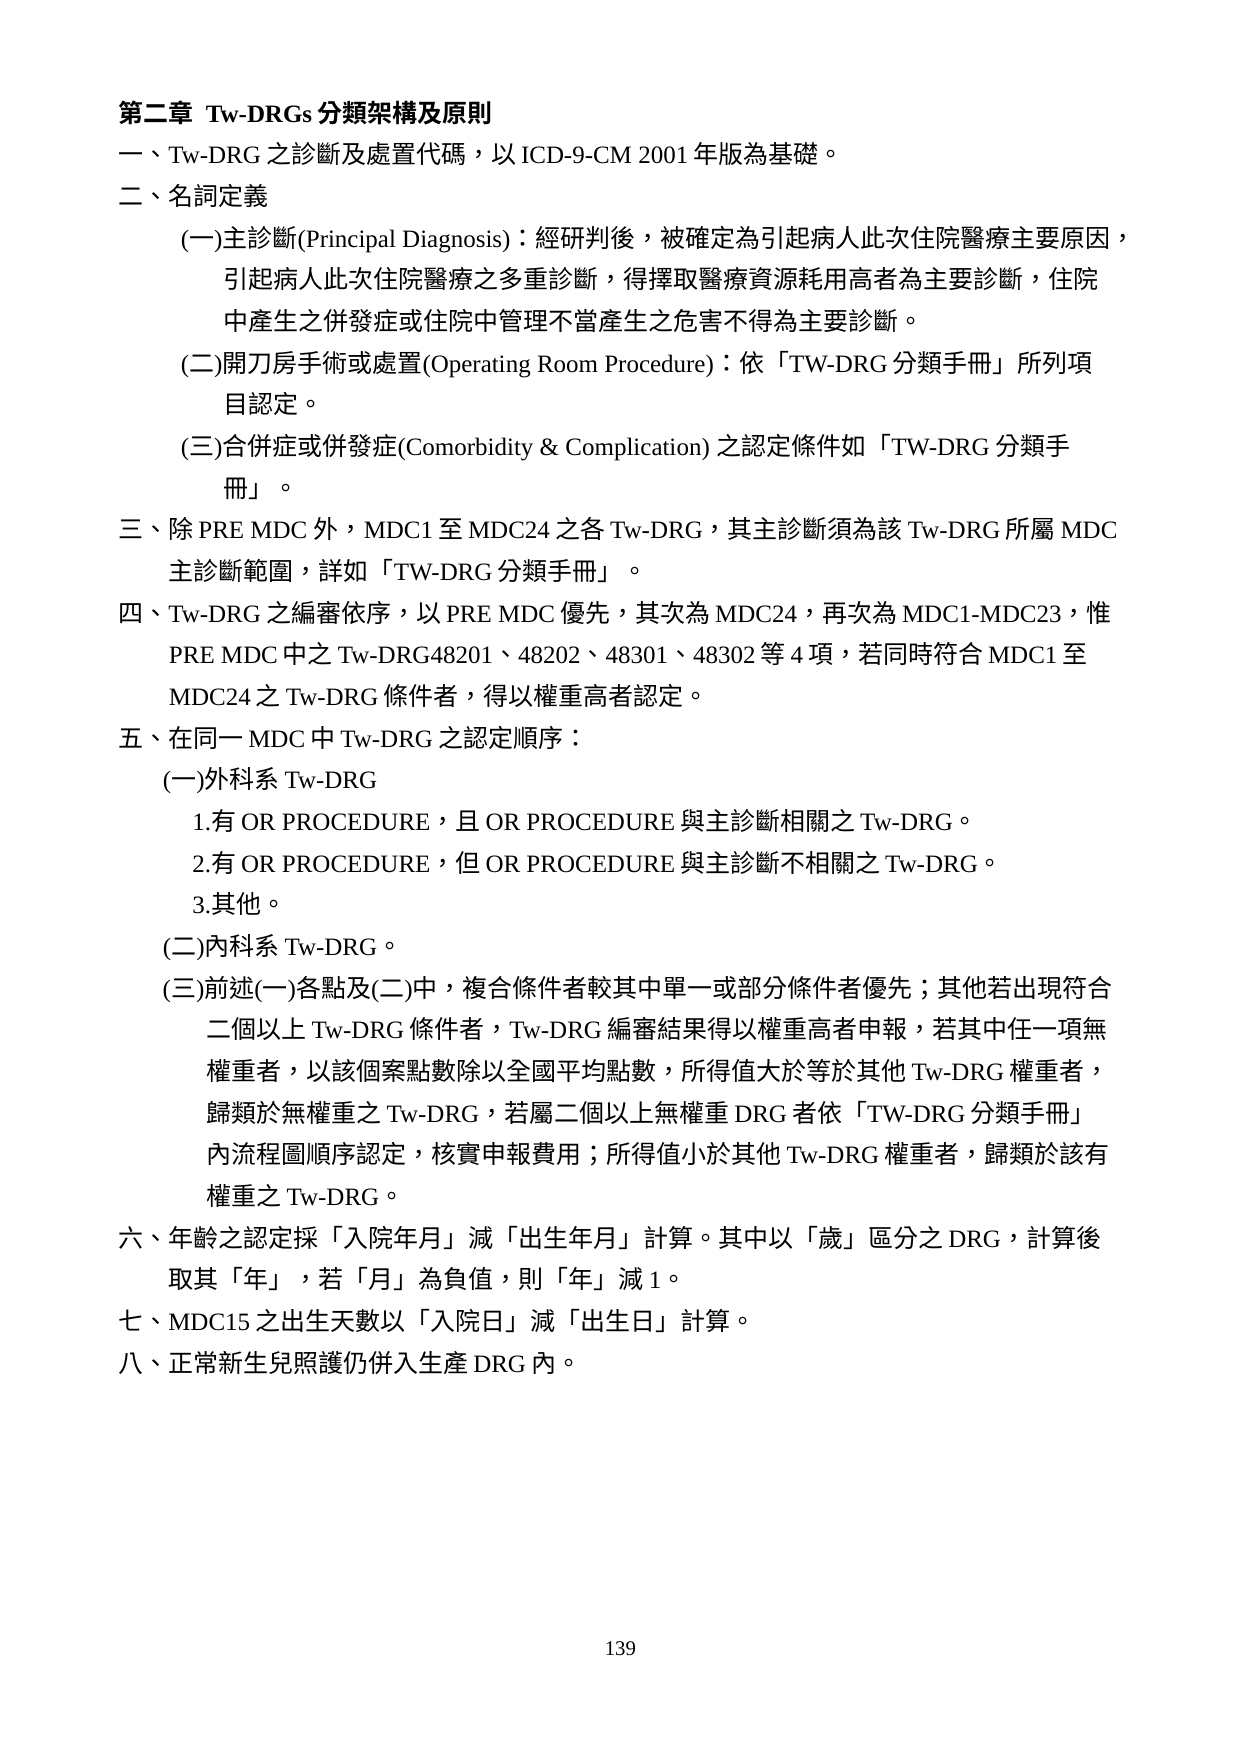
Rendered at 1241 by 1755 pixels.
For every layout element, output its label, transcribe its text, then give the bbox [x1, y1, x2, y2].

text 七、MDC15之出生天數以「入院日」減「出生日」計算。 [118, 1297, 1122, 1339]
text (三)前述(一)各點及(二)中，複合條件者較其中單一或部分條件者優先；其他若出現符合二個以上Tw-DRG條件者，Tw-DRG編審結果得以權重高者申報，若其中任一項無權重者，以該個案點數除以全國平均點數，所得值大於等於其他Tw-DRG權重者，歸類於無權重之Tw-DRG，若屬二個以上無權重DRG者依「TW-DRG分類手冊」內流程圖順序認定，核實申報費用；所得值小於其他Tw-DRG權重者，歸類於該有權重之Tw-DRG。 [162, 964, 1113, 1214]
text 三、除PRE MDC 外，MDC1至MDC24之各Tw-DRG，其主診斷須為該Tw-DRG所屬MDC主診斷範圍，詳如「TW-DRG分類手冊」。 [118, 505, 1122, 589]
text 2.有OR PROCEDURE，但OR PROCEDURE與主診斷不相關之Tw-DRG。 [192, 839, 1122, 880]
text 3.其他。 [192, 880, 1122, 922]
text (二)內科系Tw-DRG。 [163, 922, 1113, 964]
text (一)外科系Tw-DRG [163, 755, 1113, 797]
text 五、在同一MDC中Tw-DRG之認定順序： [118, 714, 1122, 755]
text 六、年齡之認定採「入院年月」減「出生年月」計算。其中以「歲」區分之DRG，計算後取其「年」，若「月」為負值，則「年」減1。 [118, 1214, 1122, 1297]
text 第二章 Tw-DRGs分類架構及原則 [118, 89, 1110, 130]
text 四、Tw-DRG之編審依序，以PRE MDC優先，其次為MDC24，再次為MDC1-MDC23，惟PRE MDC中之Tw-DRG48201、48202、48301、48302等4項，若同時符合MDC1至MDC24之Tw-DRG條件者，得以權重高者認定。 [118, 589, 1122, 714]
text 八、正常新生兒照護仍併入生產DRG內。 [118, 1339, 1122, 1380]
text (三)合併症或併發症(Comorbidity & Complication) 之認定條件如「TW-DRG分類手冊」。 [181, 422, 1113, 505]
text (一)主診斷(Principal Diagnosis)：經研判後，被確定為引起病人此次住院醫療主要原因，引起病人此次住院醫療之多重診斷，得擇取醫療資源耗用高者為主要診斷，住院中產生之併發症或住院中管理不當產生之危害不得為主要診斷。 [181, 214, 1113, 339]
text 二、名詞定義 [118, 172, 1122, 214]
text (二)開刀房手術或處置(Operating Room Procedure)：依「TW-DRG分類手冊」所列項目認定。 [181, 339, 1113, 422]
text 一、Tw-DRG之診斷及處置代碼，以ICD-9-CM 2001年版為基礎。 [118, 130, 1122, 172]
text 1.有OR PROCEDURE，且OR PROCEDURE與主診斷相關之Tw-DRG。 [192, 797, 1122, 839]
